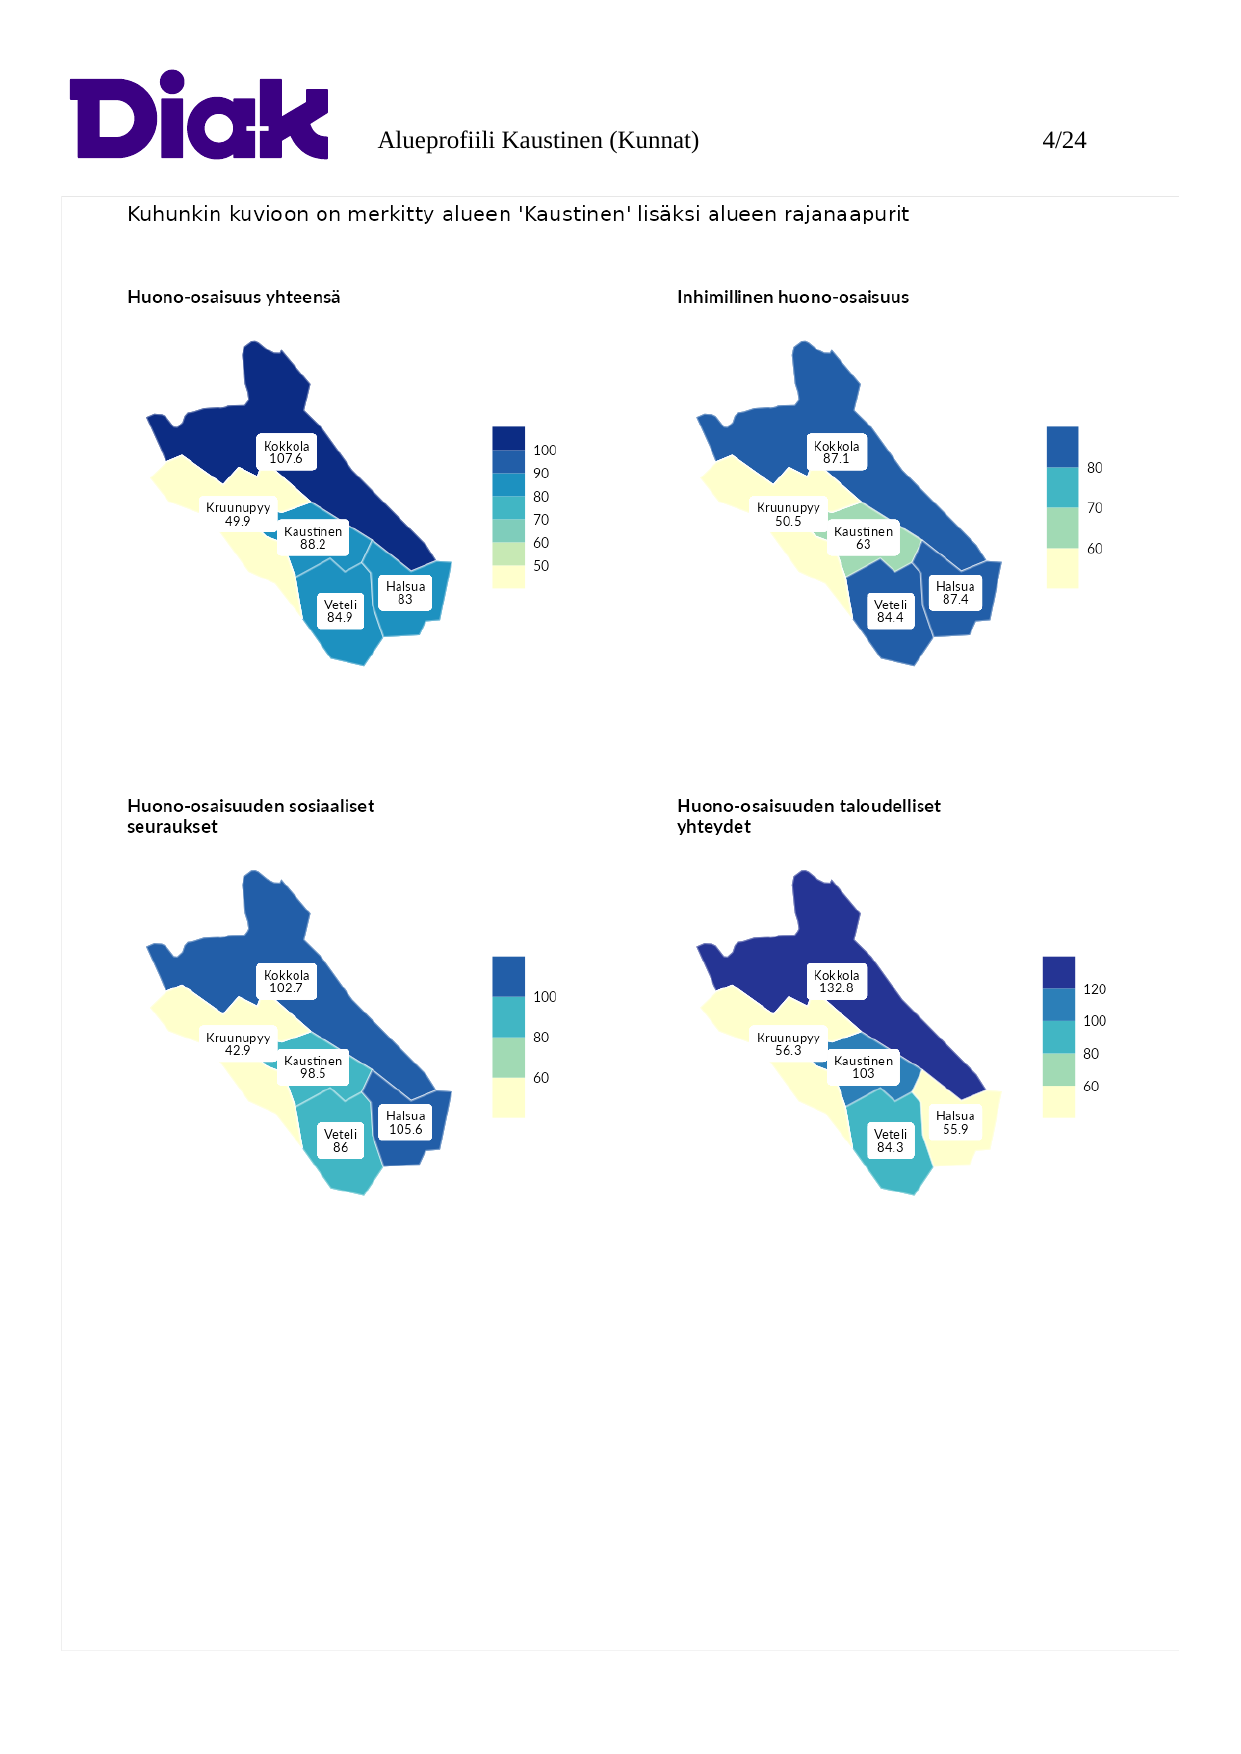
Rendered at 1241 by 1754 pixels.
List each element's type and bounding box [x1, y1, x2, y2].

picture [61, 196, 1179, 1651]
